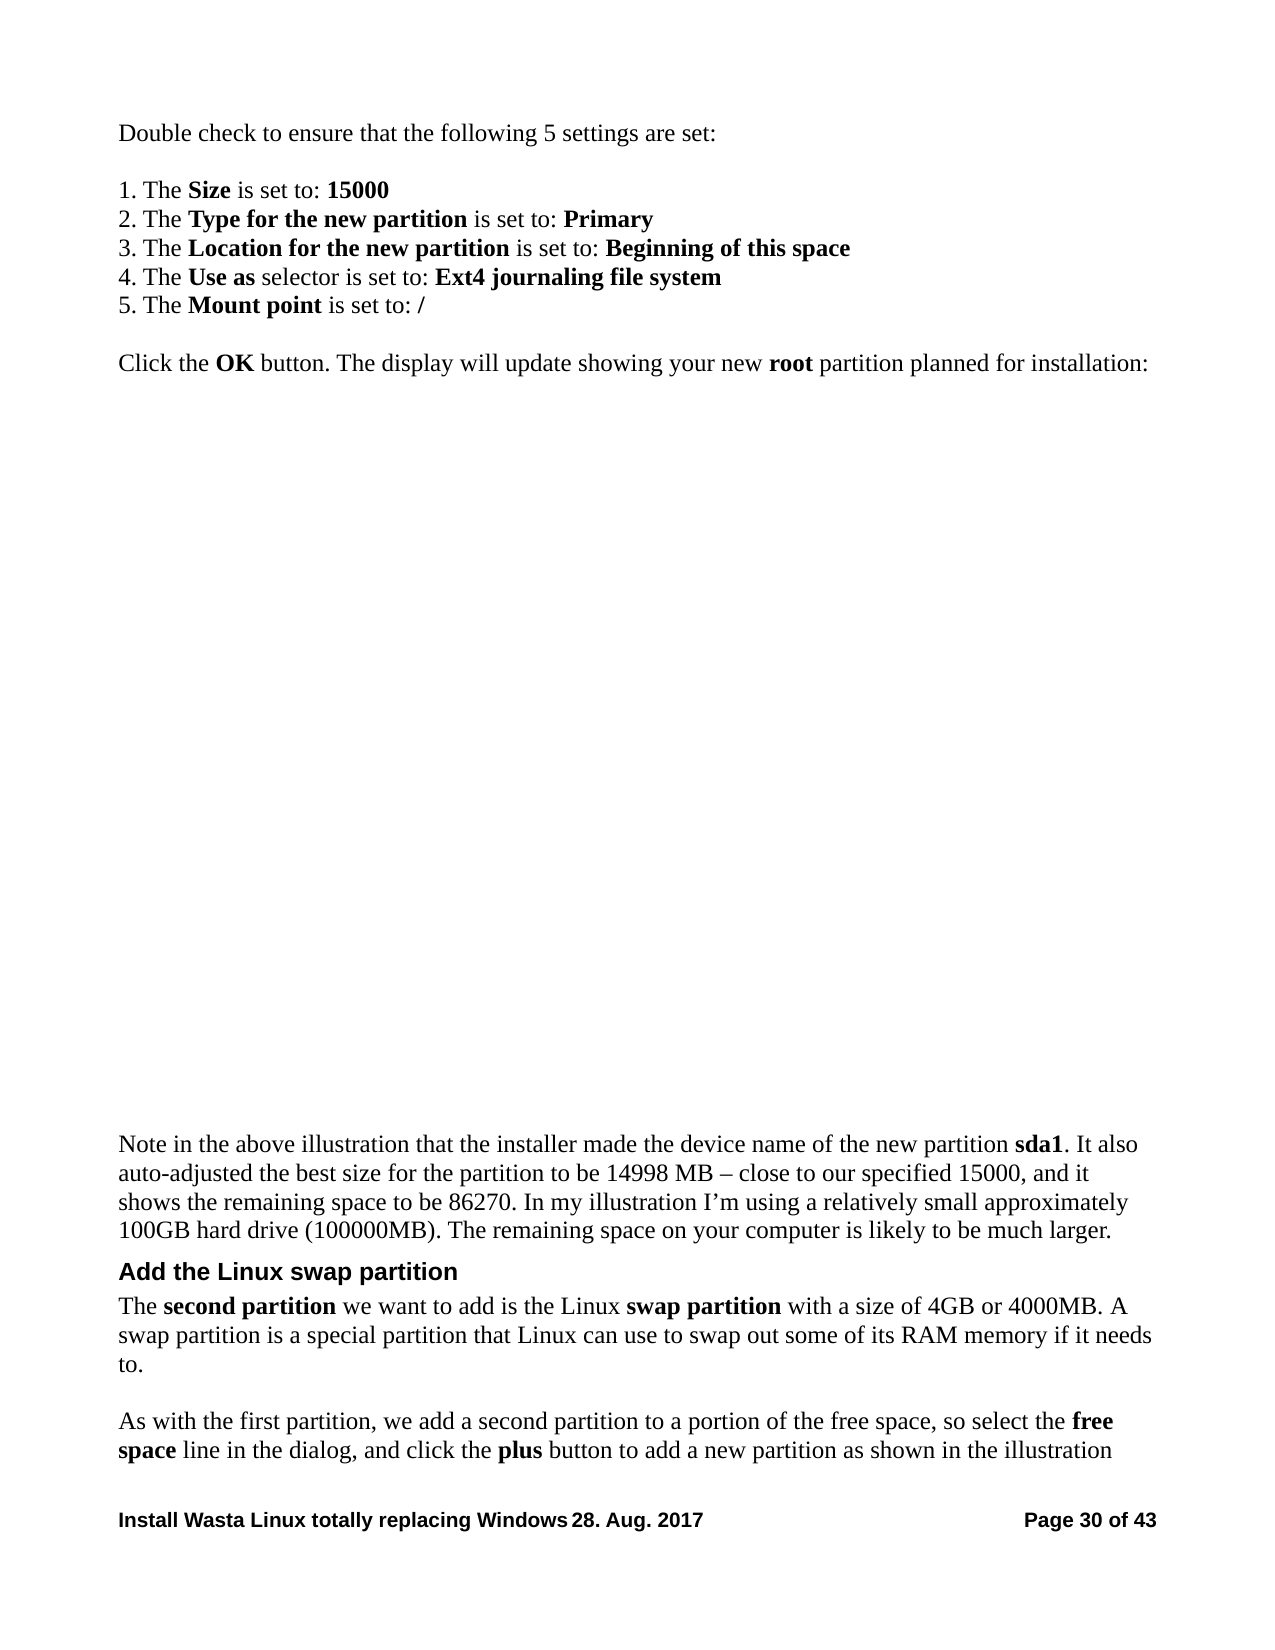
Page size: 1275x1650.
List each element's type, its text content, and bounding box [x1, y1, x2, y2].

text 1. The Size is set to: 15000 [118, 176, 1157, 204]
text 5. The Mount point is set to: / [118, 291, 1157, 319]
text Double check to ensure that the following 5 settings are set: [118, 118, 1157, 147]
text As with the first partition, we add a second partition to a portion of the free space, so select the free space line in the dialog, and click the plus button to add a new partition as shown in the illustration [118, 1406, 1157, 1464]
text Click the OK button. The display will update showing your new root partition planned for installation: [118, 348, 1157, 377]
text 2. The Type for the new partition is set to: Primary [118, 204, 1157, 233]
text 4. The Use as selector is set to: Ext4 journaling file system [118, 262, 1157, 291]
subtitle Add the Linux swap partition [118, 1257, 1157, 1285]
text 3. The Location for the new partition is set to: Beginning of this space [118, 233, 1157, 262]
text The second partition we want to add is the Linux swap partition with a size of 4GB or 4000MB. A swap partition is a special partition that Linux can use to swap out some of its RAM memory if it needs to. [118, 1291, 1157, 1378]
text Note in the above illustration that the installer made the device name of the new partition sda1. It also auto-adjusted the best size for the partition to be 14998 MB – close to our specified 15000, and it shows the remaining space to be 86270. In my illustration I’m using a relatively small approximately 100GB hard drive (100000MB). The remaining space on your computer is likely to be much larger. [118, 1129, 1157, 1244]
